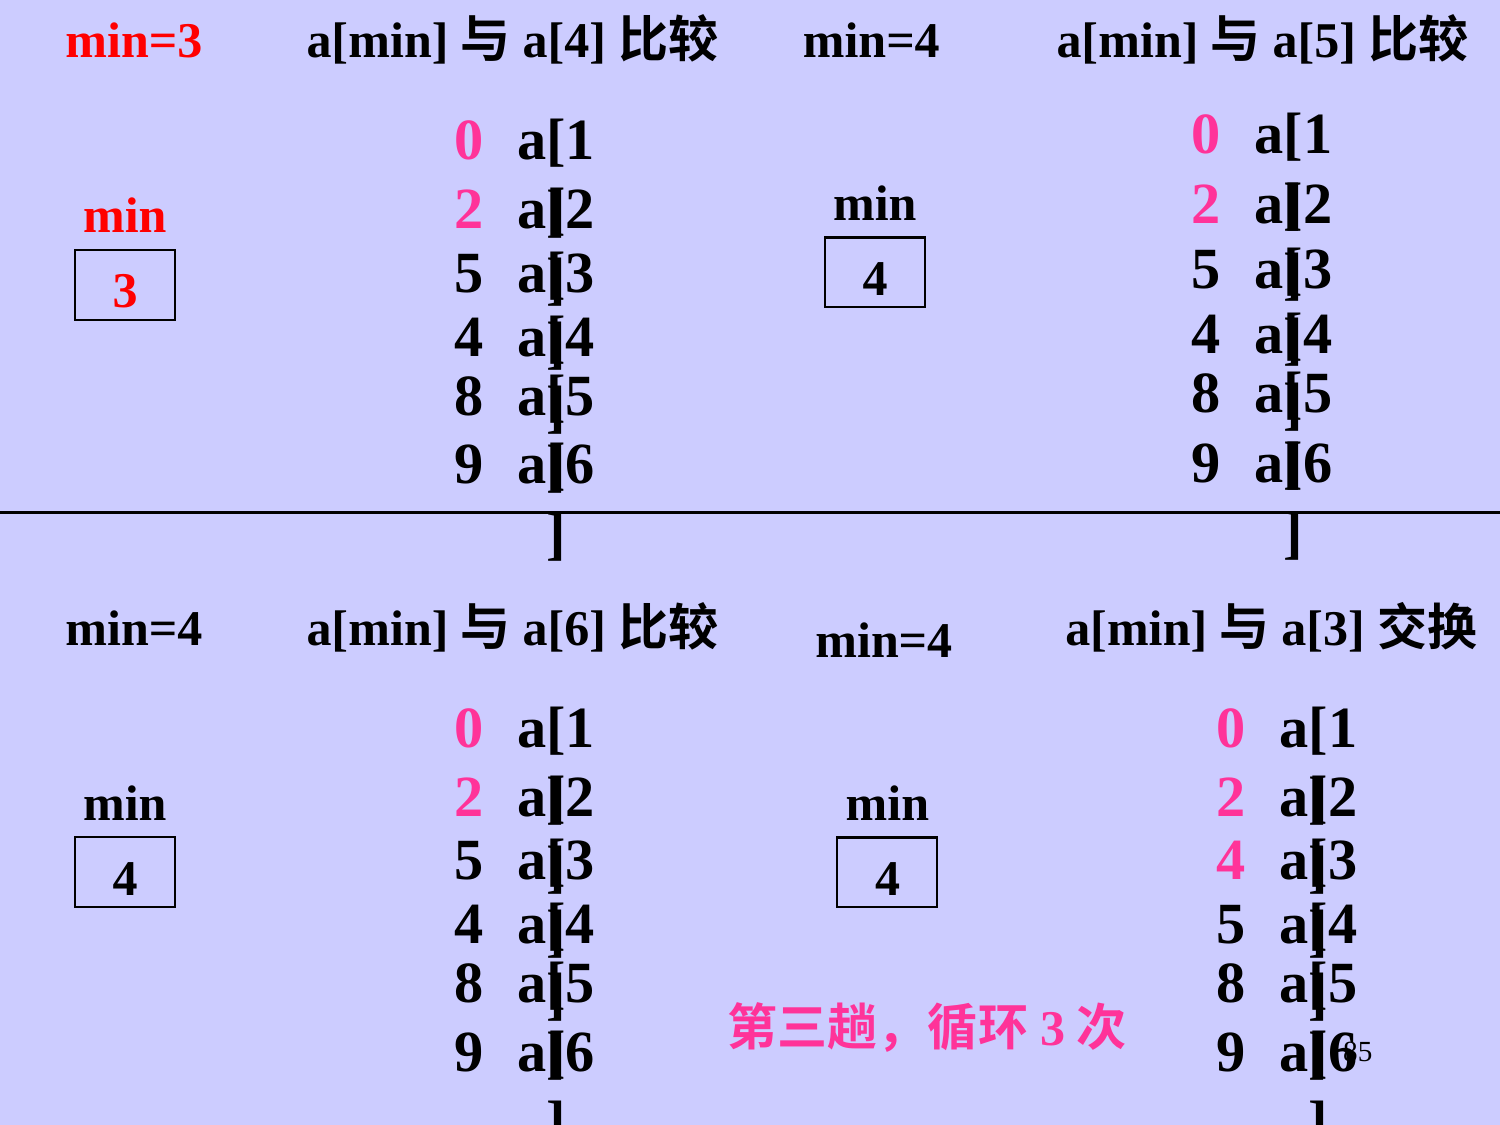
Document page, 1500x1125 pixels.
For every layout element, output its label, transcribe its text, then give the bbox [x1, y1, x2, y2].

text_box 4 [424, 297, 512, 356]
text_box min [74, 174, 175, 245]
text_box a[1] [1274, 687, 1363, 757]
text_box a[3] [512, 233, 601, 297]
text_box a[4] [512, 297, 601, 356]
text_box 5 [1187, 884, 1274, 943]
text_box a[min]与a[5]比较 [1024, 0, 1500, 70]
text_box [1074, 1025, 1388, 1101]
text_box 4 [460, 913, 471, 930]
text_box 0 [1162, 93, 1249, 164]
text_box min [837, 762, 938, 833]
text_box a[2] [1274, 757, 1363, 820]
text_box a[4] [571, 326, 582, 343]
text_box 0 [424, 99, 512, 169]
text_box a[1] [512, 687, 601, 757]
text_box a[3] [512, 820, 601, 884]
text_box a[3] [1274, 820, 1363, 884]
text_box min [824, 162, 925, 233]
text_box min=4 [0, 587, 313, 658]
text_box 8 [1187, 943, 1274, 1012]
text_box 4 [424, 884, 512, 943]
text_box a[3] [1249, 229, 1338, 294]
text_box a[2] [512, 169, 601, 233]
text_box 5 [1162, 229, 1249, 294]
text_box 4 [824, 237, 925, 308]
text_box a[2] [512, 757, 601, 820]
text_box 4 [1187, 820, 1274, 884]
text_box 4 [460, 326, 471, 343]
text_box a[6] [512, 424, 601, 488]
text_box 8 [1162, 353, 1249, 423]
text_box 第三趟，循环3次 [724, 987, 1188, 1058]
text_box a[5] [512, 356, 601, 424]
text_box min=4 [762, 0, 1024, 70]
text_box a[4] [1274, 884, 1363, 943]
text_box a[4] [1309, 323, 1320, 340]
text_box 4 [74, 837, 175, 908]
text_box a[4] [571, 913, 582, 930]
text_box 9 [424, 424, 512, 488]
text_box 8 [424, 356, 512, 424]
text_box 2 [424, 169, 512, 233]
text_box 4 [1162, 294, 1249, 353]
text_box 0 [424, 687, 512, 757]
text_box a[1] [512, 99, 601, 169]
text_box 2 [424, 757, 512, 820]
text_box 9 [1162, 423, 1249, 488]
text_box 9 [1187, 1012, 1274, 1075]
text_box a[5] [512, 943, 601, 1012]
text_box 5 [424, 820, 512, 884]
text_box a[6] [1249, 423, 1338, 488]
text_box 8 [424, 943, 512, 1012]
text_box a[min]与a[3]交换 [1062, 587, 1500, 658]
text_box min=3 [0, 0, 313, 70]
text_box 9 [424, 1012, 512, 1075]
text_box a[5] [1274, 943, 1363, 1012]
text_box a[5] [1249, 353, 1338, 423]
text_box a[min]与a[6]比较 [313, 587, 776, 658]
text_box min=4 [774, 600, 1250, 670]
text_box 2 [1187, 757, 1274, 820]
text_box 4 [837, 837, 938, 908]
text_box 0 [1187, 687, 1274, 757]
text_box 3 [74, 249, 175, 320]
text_box 5 [424, 233, 512, 297]
text_box a[2] [1249, 164, 1338, 229]
text_box a[4] [512, 884, 601, 943]
text_box a[6] [512, 1012, 601, 1075]
text_box 4 [1197, 323, 1208, 340]
text_box min [74, 762, 175, 833]
text_box a[4] [1249, 294, 1338, 353]
text_box a[1] [1249, 93, 1338, 164]
text_box a[min]与a[4]比较 [313, 0, 762, 70]
text_box a[4] [1334, 913, 1345, 930]
text_box 2 [1162, 164, 1249, 229]
text_box a[6] [1274, 1012, 1363, 1075]
